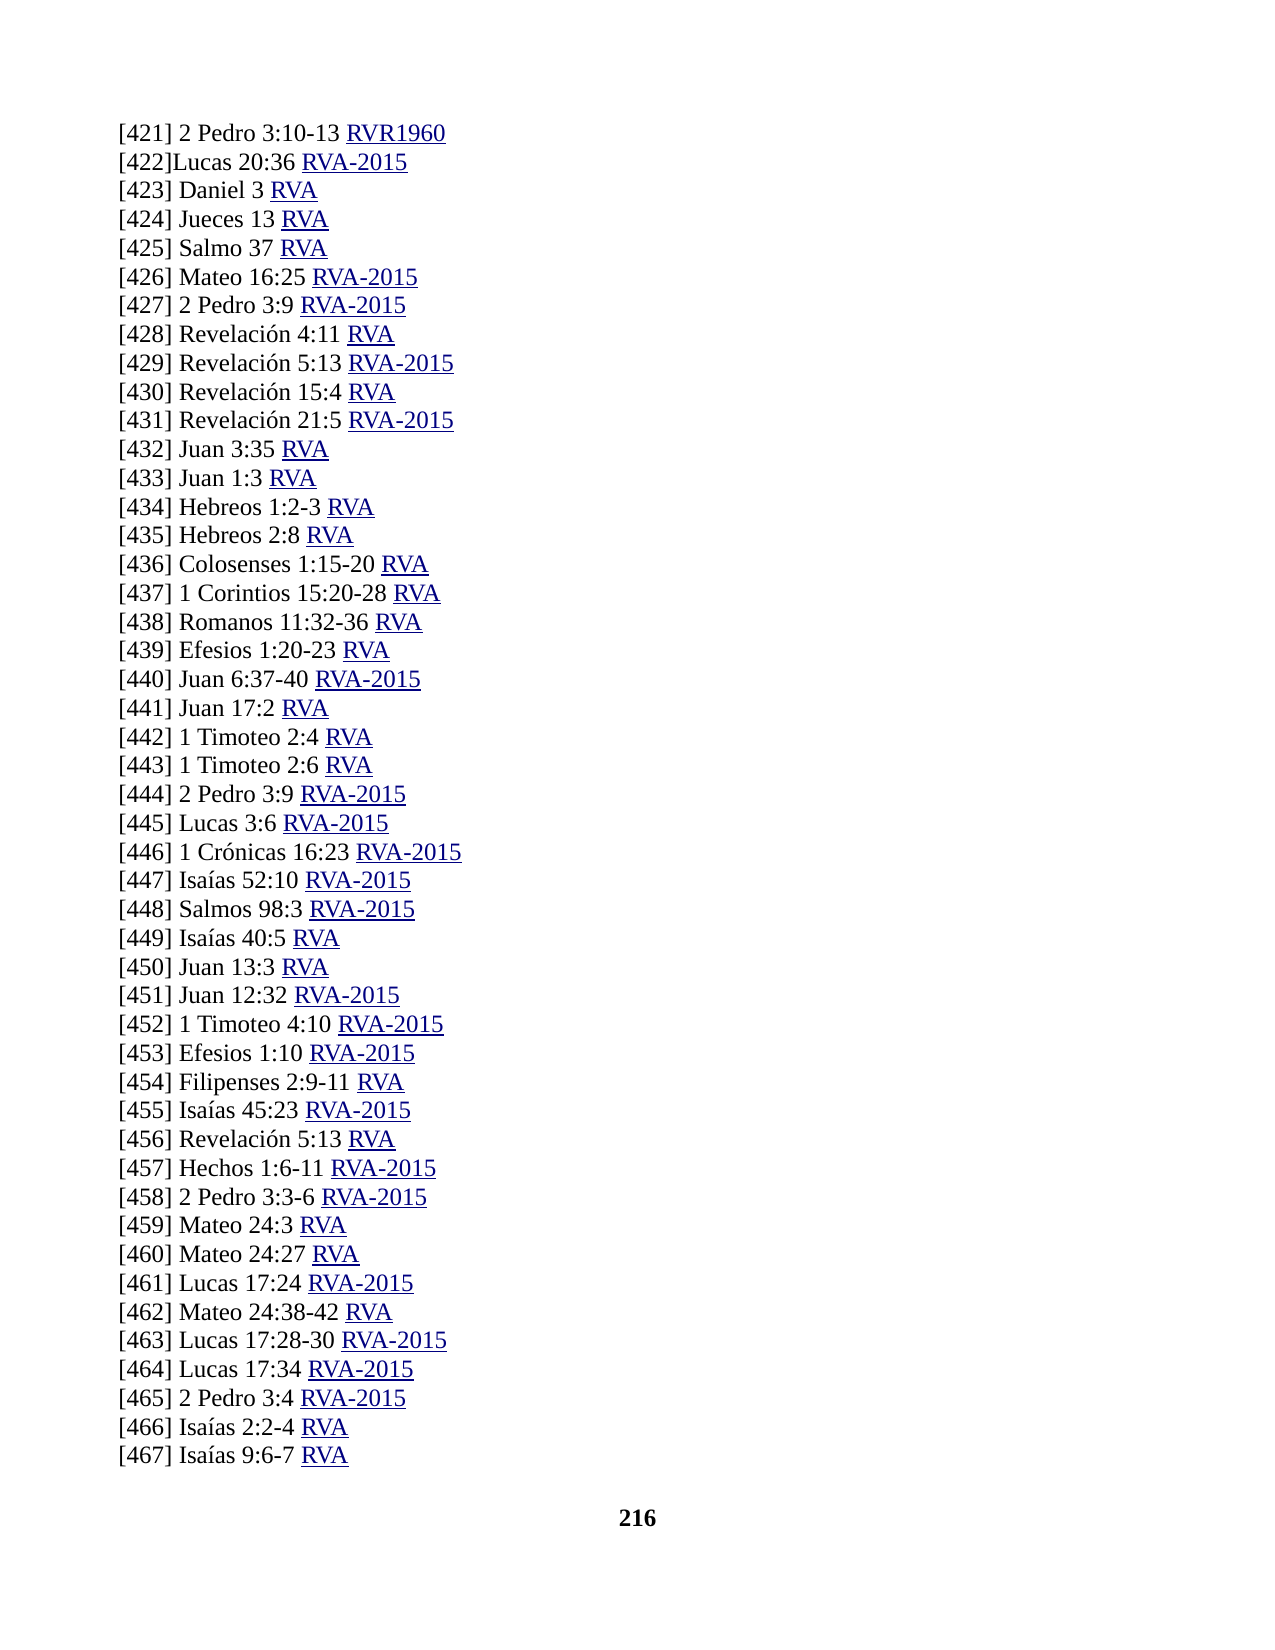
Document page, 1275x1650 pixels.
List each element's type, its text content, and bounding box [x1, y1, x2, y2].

text Salmo 37 RVA [118, 233, 1157, 262]
text Efesios 1:20-23 RVA [118, 636, 1157, 664]
text Juan 12:32 RVA-2015 [118, 981, 1157, 1009]
text Daniel 3 RVA [118, 176, 1157, 204]
text 2 Pedro 3:9 RVA-2015 [118, 291, 1157, 319]
text Jueces 13 RVA [118, 204, 1157, 233]
text Revelación 4:11 RVA [118, 319, 1157, 348]
text 1 Timoteo 2:4 RVA [118, 722, 1157, 751]
text Revelación 5:13 RVA-2015 [118, 348, 1157, 377]
text Juan 1:3 RVA [118, 463, 1157, 492]
text 2 Pedro 3:4 RVA-2015 [118, 1383, 1157, 1412]
text 1 Timoteo 4:10 RVA-2015 [118, 1009, 1157, 1038]
text Romanos 11:32-36 RVA [118, 607, 1157, 636]
text Juan 13:3 RVA [118, 952, 1157, 981]
text Lucas 17:34 RVA-2015 [118, 1354, 1157, 1383]
text Lucas 17:28-30 RVA-2015 [118, 1326, 1157, 1354]
text Mateo 16:25 RVA-2015 [118, 262, 1157, 291]
text Isaías 2:2-4 RVA [118, 1412, 1157, 1441]
text Lucas 3:6 RVA-2015 [118, 808, 1157, 837]
text 1 Corintios 15:20-28 RVA [118, 578, 1157, 607]
text Isaías 45:23 RVA-2015 [118, 1096, 1157, 1124]
text Isaías 9:6-7 RVA [118, 1441, 1157, 1469]
text Revelación 21:5 RVA-2015 [118, 406, 1157, 434]
text 1 Crónicas 16:23 RVA-2015 [118, 837, 1157, 866]
text Mateo 24:27 RVA [118, 1239, 1157, 1268]
text Hebreos 1:2-3 RVA [118, 492, 1157, 521]
text Revelación 15:4 RVA [118, 377, 1157, 406]
text 2 Pedro 3:10-13 RVR1960 [118, 118, 1157, 147]
text Mateo 24:38-42 RVA [118, 1297, 1157, 1326]
text Lucas 20:36 RVA-2015 [118, 147, 1157, 176]
text Isaías 40:5 RVA [118, 923, 1157, 952]
text Isaías 52:10 RVA-2015 [118, 866, 1157, 894]
text Revelación 5:13 RVA [118, 1124, 1157, 1153]
text Efesios 1:10 RVA-2015 [118, 1038, 1157, 1067]
text Hebreos 2:8 RVA [118, 521, 1157, 549]
text 1 Timoteo 2:6 RVA [118, 751, 1157, 779]
text Salmos 98:3 RVA-2015 [118, 894, 1157, 923]
text Juan 6:37-40 RVA-2015 [118, 664, 1157, 693]
text Mateo 24:3 RVA [118, 1211, 1157, 1239]
text 2 Pedro 3:3-6 RVA-2015 [118, 1182, 1157, 1211]
text Lucas 17:24 RVA-2015 [118, 1268, 1157, 1297]
text Juan 17:2 RVA [118, 693, 1157, 722]
text Juan 3:35 RVA [118, 434, 1157, 463]
text Hechos 1:6-11 RVA-2015 [118, 1153, 1157, 1182]
text Colosenses 1:15-20 RVA [118, 549, 1157, 578]
text 2 Pedro 3:9 RVA-2015 [118, 779, 1157, 808]
text Filipenses 2:9-11 RVA [118, 1067, 1157, 1096]
